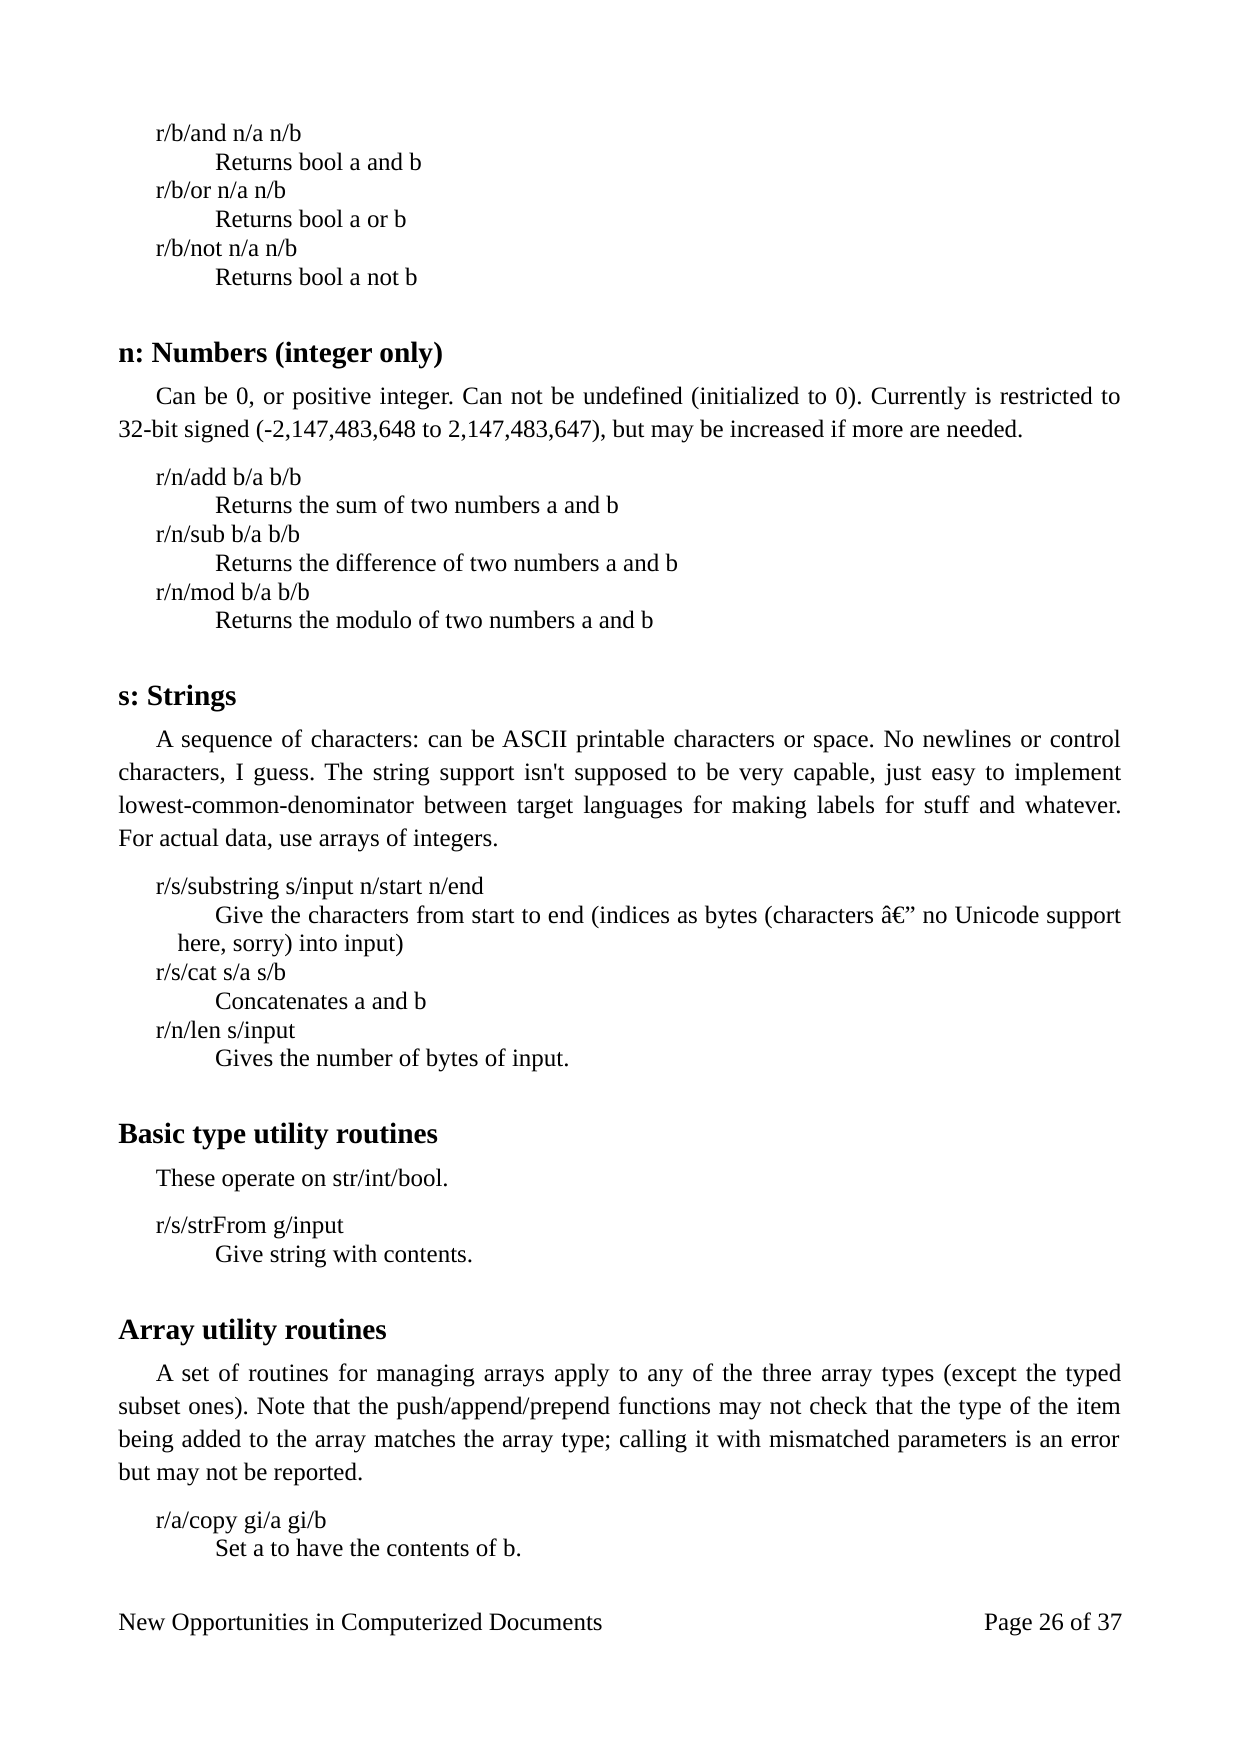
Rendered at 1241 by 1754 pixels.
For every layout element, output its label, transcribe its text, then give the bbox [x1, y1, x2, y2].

text Can be 0, or positive integer. Can not be undefined (initialized to 0). Currently is restricted to 32-bit signed (-2,147,483,648 to 2,147,483,647), but may be increased if more are needed. [118, 381, 1122, 443]
subtitle r/n/mod b/a b/b [118, 577, 1122, 605]
text A set of routines for managing arrays apply to any of the three array types (except the typed subset ones). Note that the push/append/prepend functions may not check that the type of the item being added to the array matches the array type; calling it with mismatched parameters is an error but may not be reported. [118, 1358, 1122, 1486]
subtitle Basic type utility routines [118, 1116, 1122, 1150]
text These operate on str/int/bool. [118, 1163, 1122, 1191]
list Give the characters from start to end (indices as bytes (characters â€” no Unicode support here, sorry) into input) [177, 900, 1122, 957]
subtitle r/a/copy gi/a gi/b [118, 1505, 1122, 1533]
subtitle r/n/sub b/a b/b [118, 519, 1122, 548]
subtitle r/s/strFrom g/input [118, 1210, 1122, 1239]
subtitle r/n/add b/a b/b [118, 462, 1122, 490]
list Returns the modulo of two numbers a and b [177, 605, 1122, 634]
list Set a to have the contents of b. [177, 1533, 1122, 1562]
subtitle s: Strings [118, 678, 1122, 712]
text A sequence of characters: can be ASCII printable characters or space. No newlines or control characters, I guess. The string support isn't supposed to be very capable, just easy to implement lowest-common-denominator between target languages for making labels for stuff and whatever. For actual data, use arrays of integers. [118, 724, 1122, 852]
subtitle r/b/not n/a n/b [118, 233, 1122, 262]
subtitle r/s/cat s/a s/b [118, 957, 1122, 986]
list Gives the number of bytes of input. [177, 1043, 1122, 1072]
list Give string with contents. [177, 1239, 1122, 1268]
subtitle r/n/len s/input [118, 1015, 1122, 1043]
subtitle r/b/or n/a n/b [118, 176, 1122, 204]
list Returns bool a or b [177, 204, 1122, 233]
subtitle n: Numbers (integer only) [118, 335, 1122, 368]
list Returns bool a and b [177, 147, 1122, 176]
list Returns bool a not b [177, 262, 1122, 291]
list Concatenates a and b [177, 986, 1122, 1015]
subtitle r/s/substring s/input n/start n/end [118, 871, 1122, 900]
subtitle r/b/and n/a n/b [118, 118, 1122, 147]
list Returns the difference of two numbers a and b [177, 548, 1122, 577]
list Returns the sum of two numbers a and b [177, 490, 1122, 519]
subtitle Array utility routines [118, 1312, 1122, 1346]
